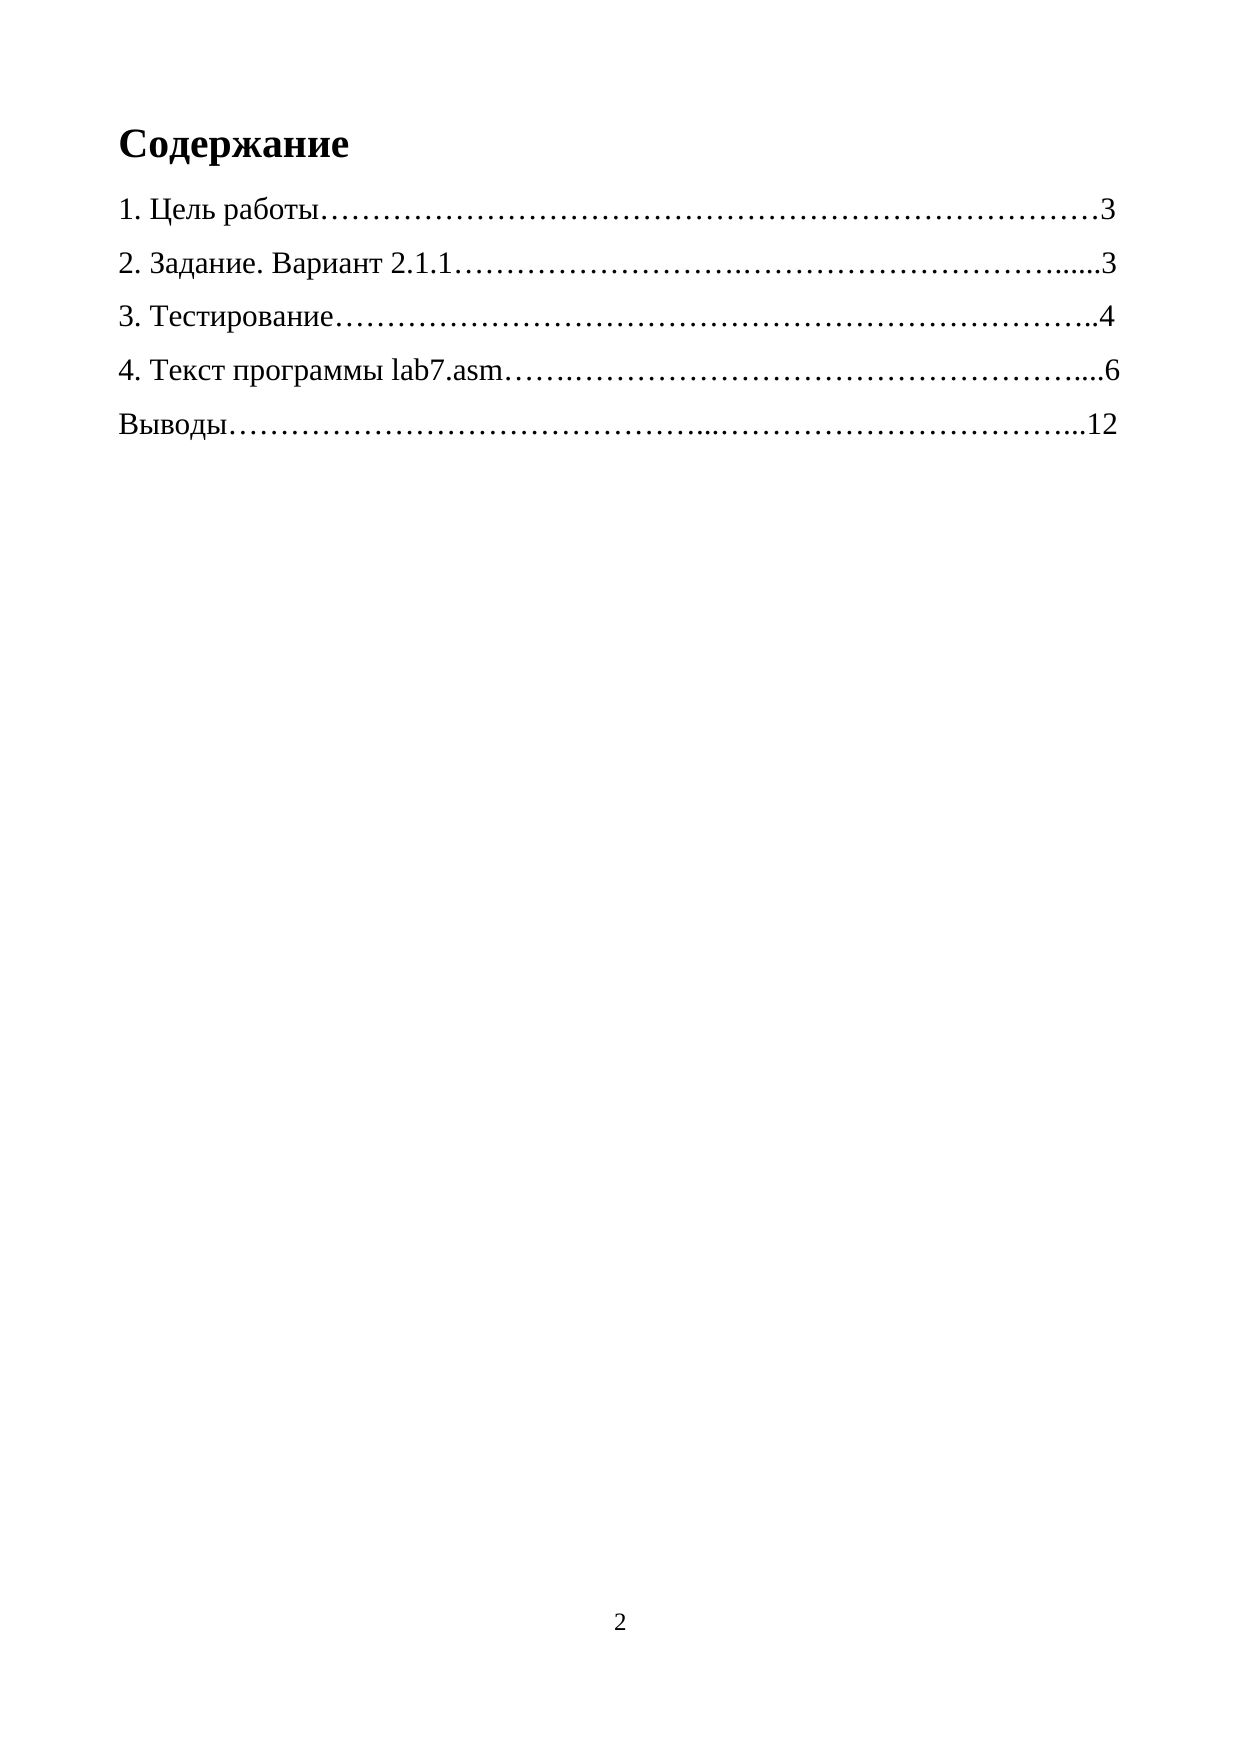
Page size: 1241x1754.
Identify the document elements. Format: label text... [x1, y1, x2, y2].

text Содержание [118, 118, 1122, 166]
text 2. Задание. Вариант 2.1.1……………………….…………………………......3 [118, 244, 1122, 280]
text 1. Цель работы…………………………………………………………………3 [118, 190, 1122, 226]
text 4. Текст программы lab7.asm…….…………………………………………....6 [118, 352, 1122, 387]
text 3. Тестирование………………………………………………………………..4 [118, 298, 1122, 334]
text Выводы………………………………………...……………………………...12 [118, 405, 1122, 441]
